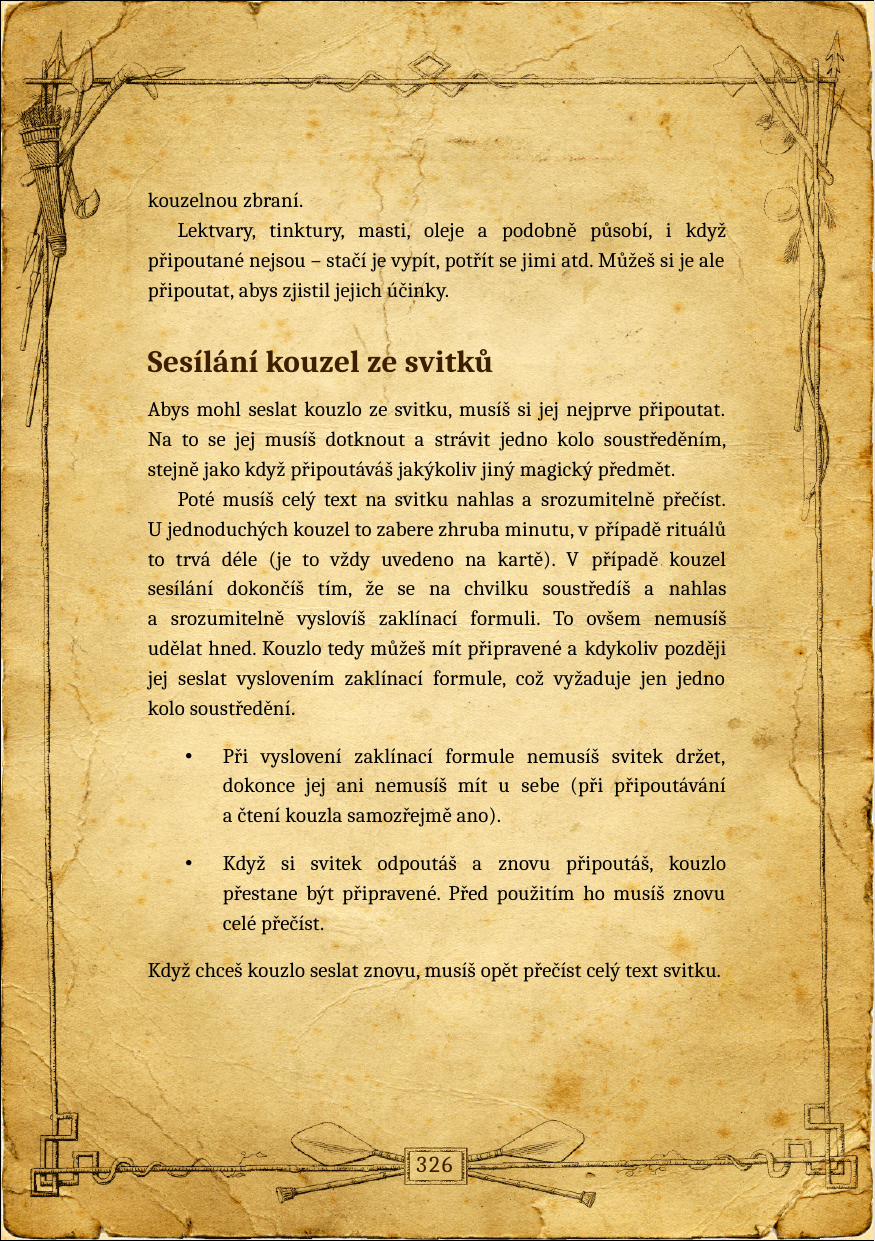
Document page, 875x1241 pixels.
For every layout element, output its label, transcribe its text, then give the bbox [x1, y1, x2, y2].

list Když si svitek odpoutáš a⁠ znovu připoutáš, kouzlo přestane být připravené. Před použitím ho musíš znovu celé přečíst. [185, 852, 726, 935]
list Při vyslovení zaklínací formule nemusíš svitek držet, dokonce jej ani nemusíš mít u⁠ sebe (při připoutávání a⁠ čtení kouzla samozřejmě ano). [185, 744, 726, 828]
text Abys mohl seslat kouzlo ze svitku, musíš si jej nejprve připoutat. Na to se jej musíš dotknout a⁠ strávit jedno kolo soustředěním, stejně jako když připoutáváš jakýkoliv jiný magický předmět. Poté musíš celý text na svitku nahlas a⁠ srozumitelně přečíst. U⁠ jednoduchých kouzel to zabere zhruba minutu, v⁠ případě rituálů to trvá déle (je to vždy uvedeno na kartě). V⁠ případě kouzel sesílání dokončíš tím, že se na chvilku soustředíš a⁠ nahlas a⁠ srozumitelně vyslovíš zaklínací formuli. To ovšem nemusíš udělat hned. Kouzlo tedy můžeš mít připravené a⁠ kdykoliv později jej seslat vyslovením zaklínací formule, což vyžaduje jen jedno kolo soustředění. [148, 398, 726, 721]
subtitle Sesílání kouzel ze svitků [148, 344, 726, 380]
text kouzelnou zbraní. Lektvary, tinktury, masti, oleje a⁠ podobně působí, i⁠ když připoutané nejsou – stačí je vypít, potřít se jimi atd. Můžeš si je ale připoutat, abys zjistil jejich účinky. [148, 189, 726, 303]
text Když chceš kouzlo seslat znovu, musíš opět přečíst celý text svitku. [148, 959, 726, 983]
picture [1, 1, 874, 1240]
